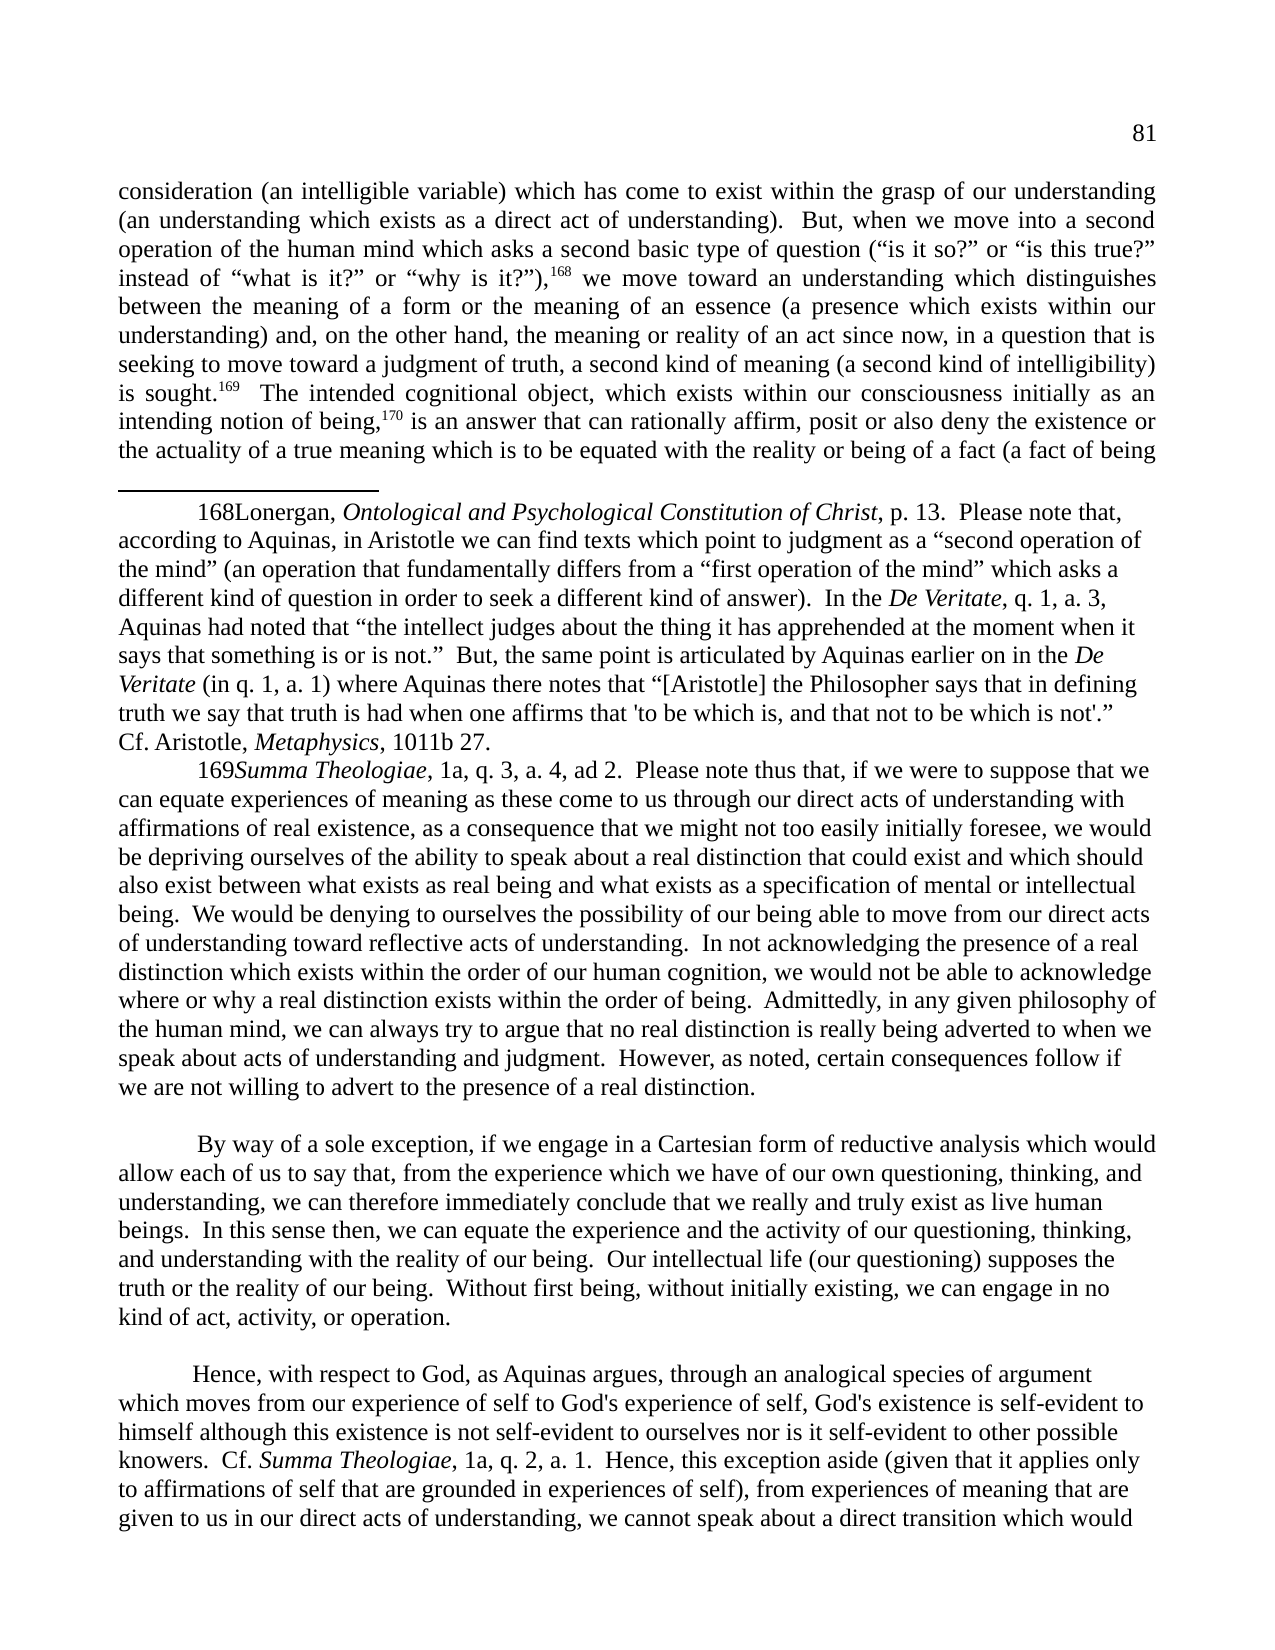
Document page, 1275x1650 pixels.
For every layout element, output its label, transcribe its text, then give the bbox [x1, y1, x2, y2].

text By way of a sole exception, if we engage in a Cartesian form of reductive analysis which would allow each of us to say that, from the experience which we have of our own questioning, thinking, and understanding, we can therefore immediately conclude that we really and truly exist as live human beings. In this sense then, we can equate the experience and the activity of our questioning, thinking, and understanding with the reality of our being. Our intellectual life (our questioning) supposes the truth or the reality of our being. Without first being, without initially existing, we can engage in no kind of act, activity, or operation. [118, 1129, 1157, 1331]
text Lonergan, Ontological and Psychological Constitution of Christ, p. 13. Please note that, according to Aquinas, in Aristotle we can find texts which point to judgment as a “second operation of the mind” (an operation that fundamentally differs from a “first operation of the mind” which asks a different kind of question in order to seek a different kind of answer). In the De Veritate, q. 1, a. 3, Aquinas had noted that “the intellect judges about the thing it has apprehended at the moment when it says that something is or is not.” But, the same point is articulated by Aquinas earlier on in the De Veritate (in q. 1, a. 1) where Aquinas there notes that “[Aristotle] the Philosopher says that in defining truth we say that truth is had when one affirms that 'to be which is, and that not to be which is not'.” Cf. Aristotle, Metaphysics, 1011b 27. [118, 497, 1157, 756]
text Hence, with respect to God, as Aquinas argues, through an analogical species of argument which moves from our experience of self to God's experience of self, God's existence is self-evident to himself although this existence is not self-evident to ourselves nor is it self-evident to other possible knowers. Cf. Summa Theologiae, 1a, q. 2, a. 1. Hence, this exception aside (given that it applies only to affirmations of self that are grounded in experiences of self), from experiences of meaning that are given to us in our direct acts of understanding, we cannot speak about a direct transition which would [118, 1359, 1157, 1532]
text Summa Theologiae, 1a, q. 3, a. 4, ad 2. Please note thus that, if we were to suppose that we can equate experiences of meaning as these come to us through our direct acts of understanding with affirmations of real existence, as a consequence that we might not too easily initially foresee, we would be depriving ourselves of the ability to speak about a real distinction that could exist and which should also exist between what exists as real being and what exists as a specification of mental or intellectual being. We would be denying to ourselves the possibility of our being able to move from our direct acts of understanding toward reflective acts of understanding. In not acknowledging the presence of a real distinction which exists within the order of our human cognition, we would not be able to acknowledge where or why a real distinction exists within the order of being. Admittedly, in any given philosophy of the human mind, we can always try to argue that no real distinction is really being adverted to when we speak about acts of understanding and judgment. However, as noted, certain consequences follow if we are not willing to advert to the presence of a real distinction. [118, 756, 1157, 1101]
text consideration (an intelligible variable) which has come to exist within the grasp of our understanding (an understanding which exists as a direct act of understanding). But, when we move into a second operation of the human mind which asks a second basic type of question (“is it so?” or “is this true?” instead of “what is it?” or “why is it?”), we move toward an understanding which distinguishes between the meaning of a form or the meaning of an essence (a presence which exists within our understanding) and, on the other hand, the meaning or reality of an act since now, in a question that is seeking to move toward a judgment of truth, a second kind of meaning (a second kind of intelligibility) is sought. The intended cognitional object, which exists within our consciousness initially as an intending notion of being, is an answer that can rationally affirm, posit or also deny the existence or the actuality of a true meaning which is to be equated with the reality or being of a fact (a fact of being [118, 176, 1157, 464]
